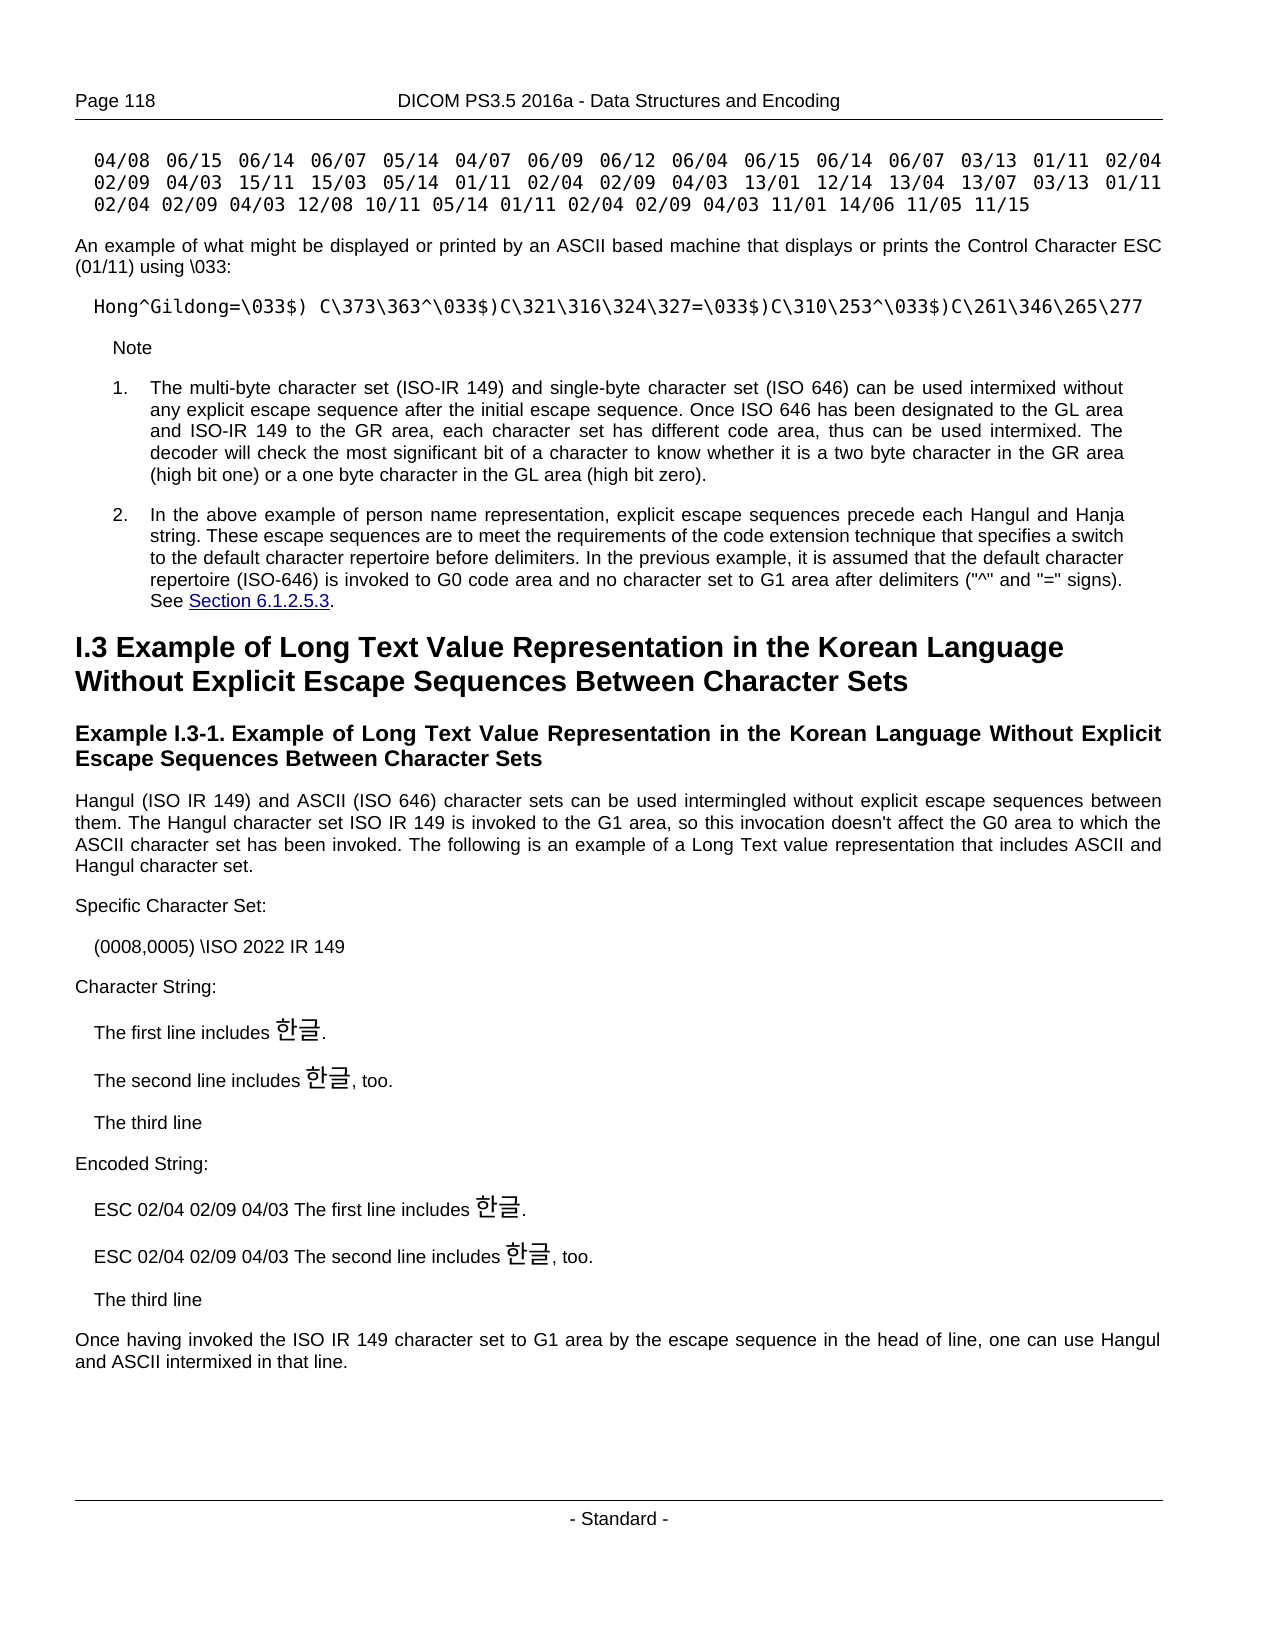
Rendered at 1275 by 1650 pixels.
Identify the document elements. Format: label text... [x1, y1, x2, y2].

text An example of what might be displayed or printed by an ASCII based machine that displays or prints the Control Character ESC (01/11) using \033: [75, 234, 1162, 277]
text The first line includes 한글. [94, 1016, 1162, 1045]
text Note [112, 337, 1125, 358]
text The third line [94, 1288, 1162, 1310]
text Example I.3-1. Example of Long Text Value Representation in the Korean Language Without Explicit Escape Sequences Between Character Sets [75, 720, 1162, 772]
text The third line [94, 1112, 1162, 1134]
text Hangul (ISO IR 149) and ASCII (ISO 646) character sets can be used intermingled without explicit escape sequences between them. The Hangul character set ISO IR 149 is invoked to the G1 area, so this invocation doesn't affect the G0 area to which the ASCII character set has been invoked. The following is an example of a Long Text value representation that includes ASCII and Hangul character set. [75, 790, 1162, 877]
list The multi-byte character set (ISO-IR 149) and single-byte character set (ISO 646) can be used intermixed without any explicit escape sequence after the initial escape sequence. Once ISO 646 has been designated to the GL area and ISO-IR 149 to the GR area, each character set has different code area, thus can be used intermixed. The decoder will check the most significant bit of a character to know whether it is a two byte character in the GR area (high bit one) or a one byte character in the GL area (high bit zero). [112, 377, 1125, 485]
text The second line includes 한글, too. [94, 1064, 1162, 1093]
text (0008,0005) \ISO 2022 IR 149 [94, 936, 1162, 957]
text Character String: [75, 976, 1162, 997]
list In the above example of person name representation, explicit escape sequences precede each Hangul and Hanja string. These escape sequences are to meet the requirements of the code extension technique that specifies a switch to the default character repertoire before delimiters. In the previous example, it is assumed that the default character repertoire (ISO-646) is invoked to G0 code area and no character set to G1 area after delimiters ("^" and "=" signs). See Section 6.1.2.5.3. [112, 504, 1125, 612]
text Specific Character Set: [75, 895, 1162, 917]
text ESC 02/04 02/09 04/03 The first line includes 한글. [94, 1193, 1162, 1222]
text Encoded String: [75, 1152, 1162, 1174]
text I.3 Example of Long Text Value Representation in the Korean Language Without Explicit Escape Sequences Between Character Sets [75, 630, 1162, 697]
text 04/08 06/15 06/14 06/07 05/14 04/07 06/09 06/12 06/04 06/15 06/14 06/07 03/13 01/11 02/04 02/09 04/03 15/11 15/03 05/14 01/11 02/04 02/09 04/03 13/01 12/14 13/04 13/07 03/13 01/11 02/04 02/09 04/03 12/08 10/11 05/14 01/11 02/04 02/09 04/03 11/01 14/06 11/05 11/15 [94, 150, 1162, 216]
text Hong^Gildong=\033$) C\373\363^\033$)C\321\316\324\327=\033$)C\310\253^\033$)C\261\346\265\277 [94, 296, 1162, 318]
text ESC 02/04 02/09 04/03 The second line includes 한글, too. [94, 1241, 1162, 1270]
text Once having invoked the ISO IR 149 character set to G1 area by the escape sequence in the head of line, one can use Hangul and ASCII intermixed in that line. [75, 1329, 1162, 1372]
